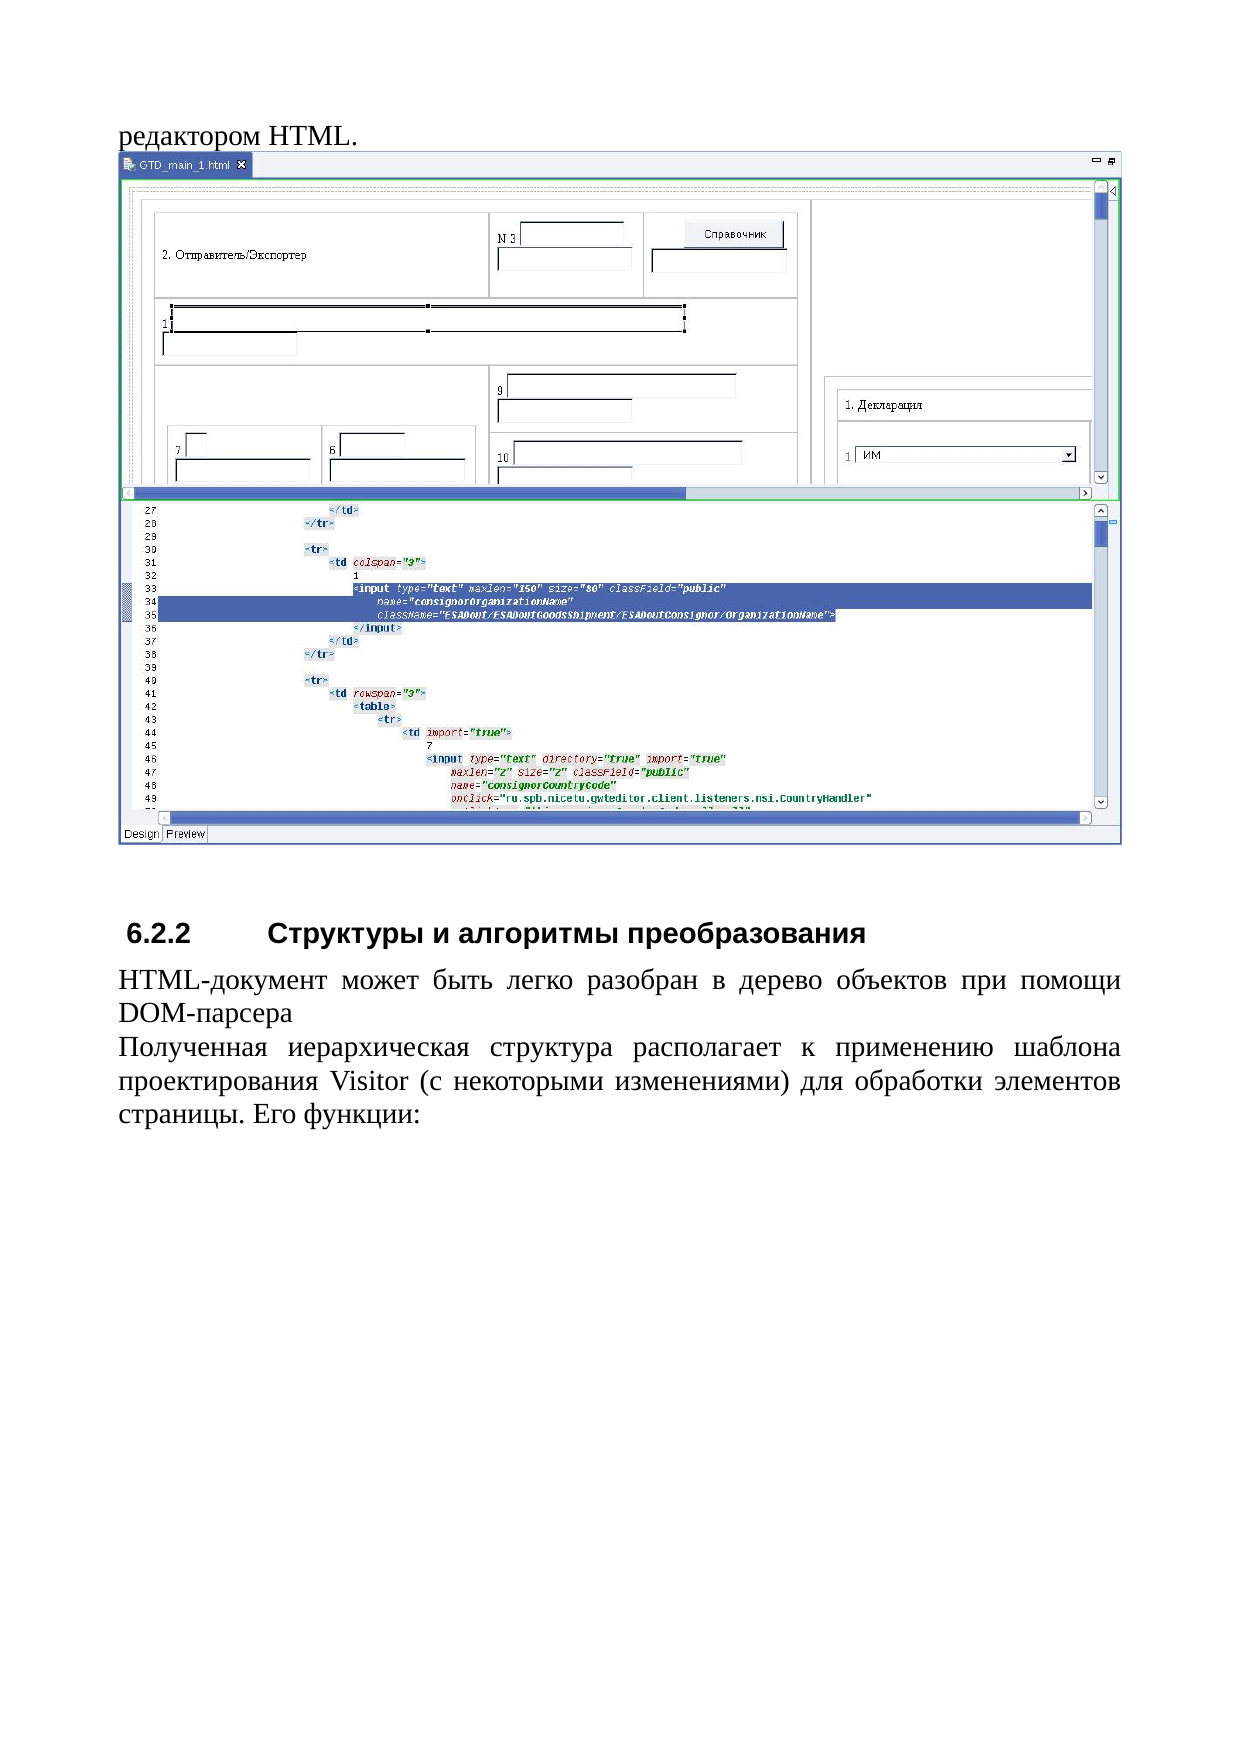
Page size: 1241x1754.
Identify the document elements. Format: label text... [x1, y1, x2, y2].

list HTML-документ может быть легко разобран в дерево объектов при помощи DOM-парсера [81, 962, 1122, 1029]
subtitle Структуры и алгоритмы преобразования [118, 916, 1122, 949]
picture [118, 151, 1122, 845]
list Полученная иерархическая структура располагает к применению шаблона проектирования Visitor (с некоторыми изменениями) для обработки элементов страницы. Его функции: [81, 1029, 1122, 1130]
text редактором HTML. [118, 118, 1122, 151]
